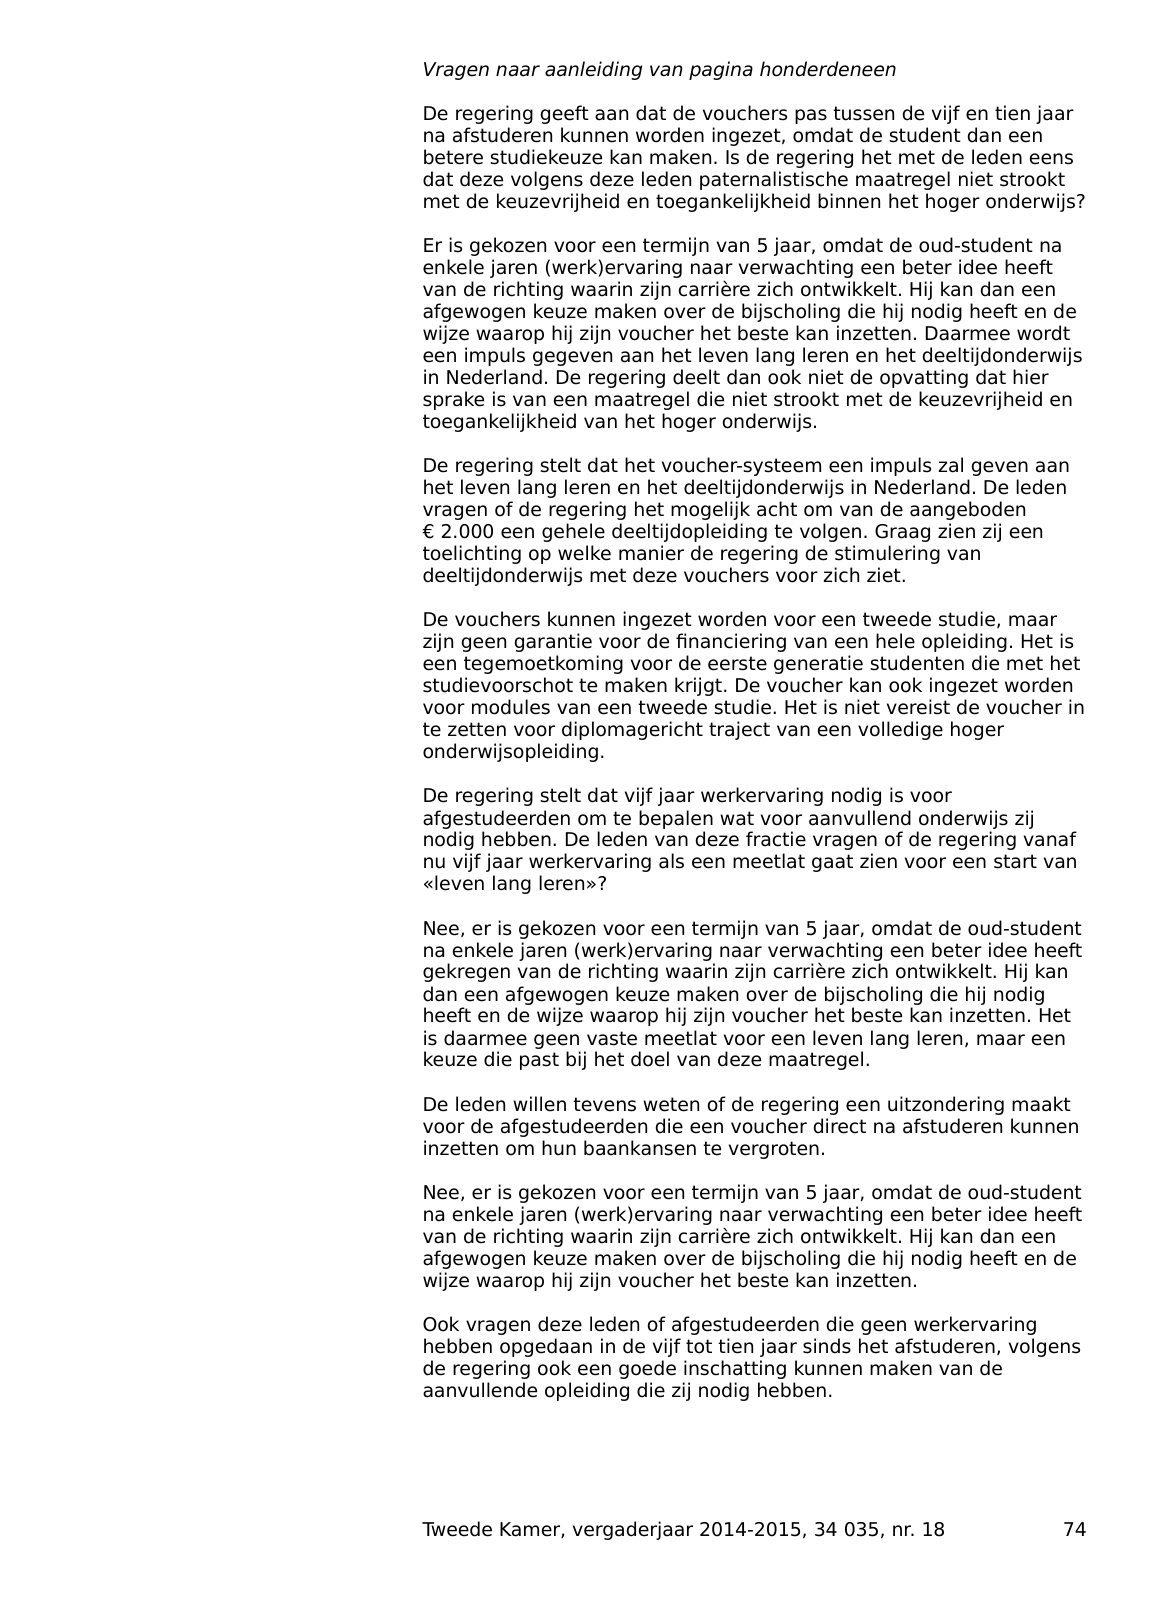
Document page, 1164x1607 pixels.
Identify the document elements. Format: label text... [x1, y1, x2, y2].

text De vouchers kunnen ingezet worden voor een tweede studie, maar zijn geen garantie voor de financiering van een hele opleiding. Het is een tegemoetkoming voor de eerste generatie studenten die met het studievoorschot te maken krijgt. De voucher kan ook ingezet worden voor modules van een tweede studie. Het is niet vereist de voucher in te zetten voor diplomagericht traject van een volledige hoger onderwijsopleiding. [422, 609, 1087, 763]
text De regering stelt dat vijf jaar werkervaring nodig is voor afgestudeerden om te bepalen wat voor aanvullend onderwijs zij nodig hebben. De leden van deze fractie vragen of de regering vanaf nu vijf jaar werkervaring als een meetlat gaat zien voor een start van «leven lang leren»? [422, 785, 1087, 895]
text De regering stelt dat het voucher-systeem een impuls zal geven aan het leven lang leren en het deeltijdonderwijs in Nederland. De leden vragen of de regering het mogelijk acht om van de aangeboden € 2.000 een gehele deeltijdopleiding te volgen. Graag zien zij een toelichting op welke manier de regering de stimulering van deeltijdonderwijs met deze vouchers voor zich ziet. [422, 455, 1087, 587]
text Ook vragen deze leden of afgestudeerden die geen werkervaring hebben opgedaan in de vijf tot tien jaar sinds het afstuderen, volgens de regering ook een goede inschatting kunnen maken van de aanvullende opleiding die zij nodig hebben. [422, 1314, 1087, 1402]
text De leden willen tevens weten of de regering een uitzondering maakt voor de afgestudeerden die een voucher direct na afstuderen kunnen inzetten om hun baankansen te vergroten. [422, 1093, 1087, 1159]
subtitle Vragen naar aanleiding van pagina honderdeneen [422, 59, 1087, 81]
text De regering geeft aan dat de vouchers pas tussen de vijf en tien jaar na afstuderen kunnen worden ingezet, omdat de student dan een betere studiekeuze kan maken. Is de regering het met de leden eens dat deze volgens deze leden paternalistische maatregel niet strookt met de keuzevrijheid en toegankelijkheid binnen het hoger onderwijs? [422, 103, 1087, 213]
text Er is gekozen voor een termijn van 5 jaar, omdat de oud-student na enkele jaren (werk)ervaring naar verwachting een beter idee heeft van de richting waarin zijn carrière zich ontwikkelt. Hij kan dan een afgewogen keuze maken over de bijscholing die hij nodig heeft en de wijze waarop hij zijn voucher het beste kan inzetten. Daarmee wordt een impuls gegeven aan het leven lang leren en het deeltijdonderwijs in Nederland. De regering deelt dan ook niet de opvatting dat hier sprake is van een maatregel die niet strookt met de keuzevrijheid en toegankelijkheid van het hoger onderwijs. [422, 235, 1087, 433]
text Nee, er is gekozen voor een termijn van 5 jaar, omdat de oud-student na enkele jaren (werk)ervaring naar verwachting een beter idee heeft gekregen van de richting waarin zijn carrière zich ontwikkelt. Hij kan dan een afgewogen keuze maken over de bijscholing die hij nodig heeft en de wijze waarop hij zijn voucher het beste kan inzetten. Het is daarmee geen vaste meetlat voor een leven lang leren, maar een keuze die past bij het doel van deze maatregel. [422, 917, 1087, 1071]
text Nee, er is gekozen voor een termijn van 5 jaar, omdat de oud-student na enkele jaren (werk)ervaring naar verwachting een beter idee heeft van de richting waarin zijn carrière zich ontwikkelt. Hij kan dan een afgewogen keuze maken over de bijscholing die hij nodig heeft en de wijze waarop hij zijn voucher het beste kan inzetten. [422, 1182, 1087, 1292]
